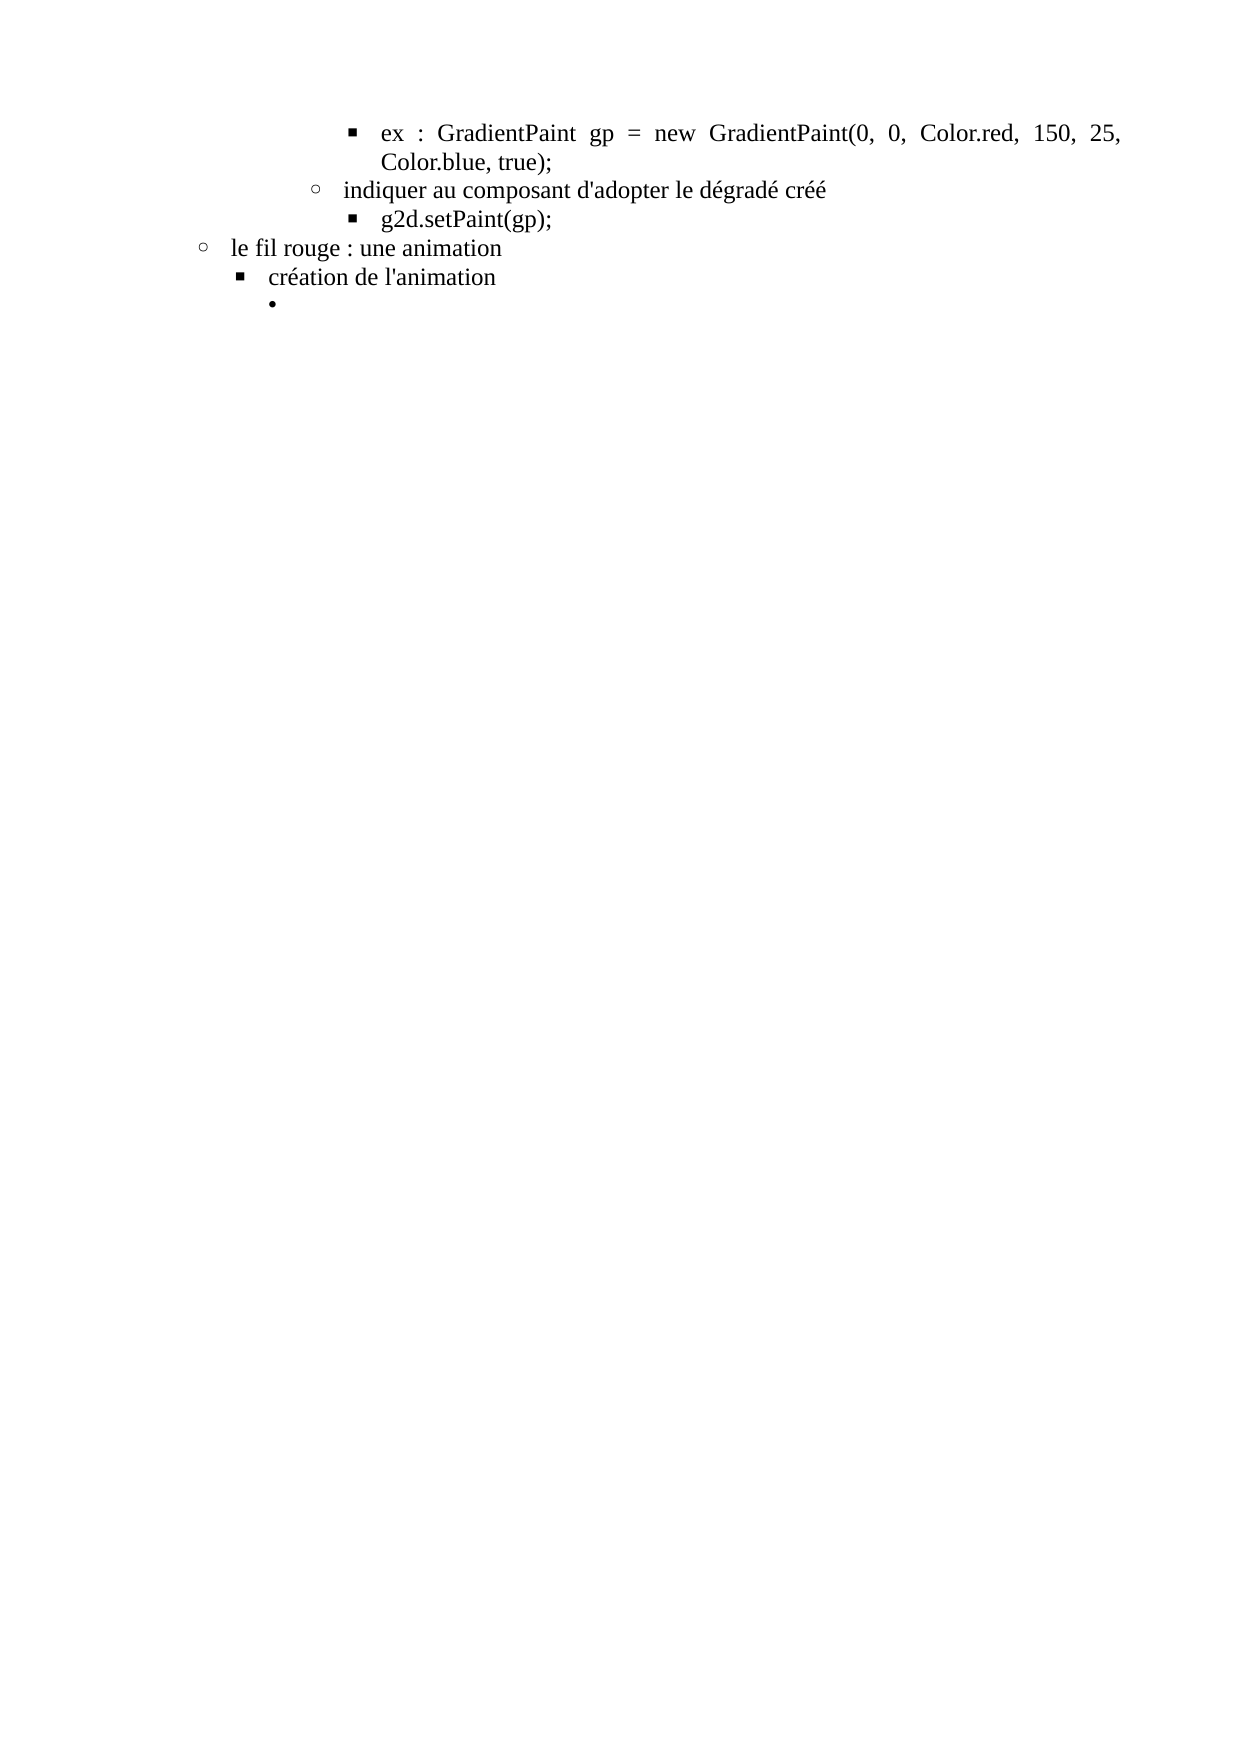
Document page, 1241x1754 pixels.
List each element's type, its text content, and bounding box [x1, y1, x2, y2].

list ex : GradientPaint gp = new GradientPaint(0, 0, Color.red, 150, 25, Color.blue, true); [343, 118, 1122, 176]
list g2d.setPaint(gp); [343, 204, 1122, 233]
list indiquer au composant d'adopter le dégradé créé [306, 176, 1122, 204]
list création de l'animation [231, 262, 1122, 291]
list le fil rouge : une animation [193, 233, 1122, 262]
